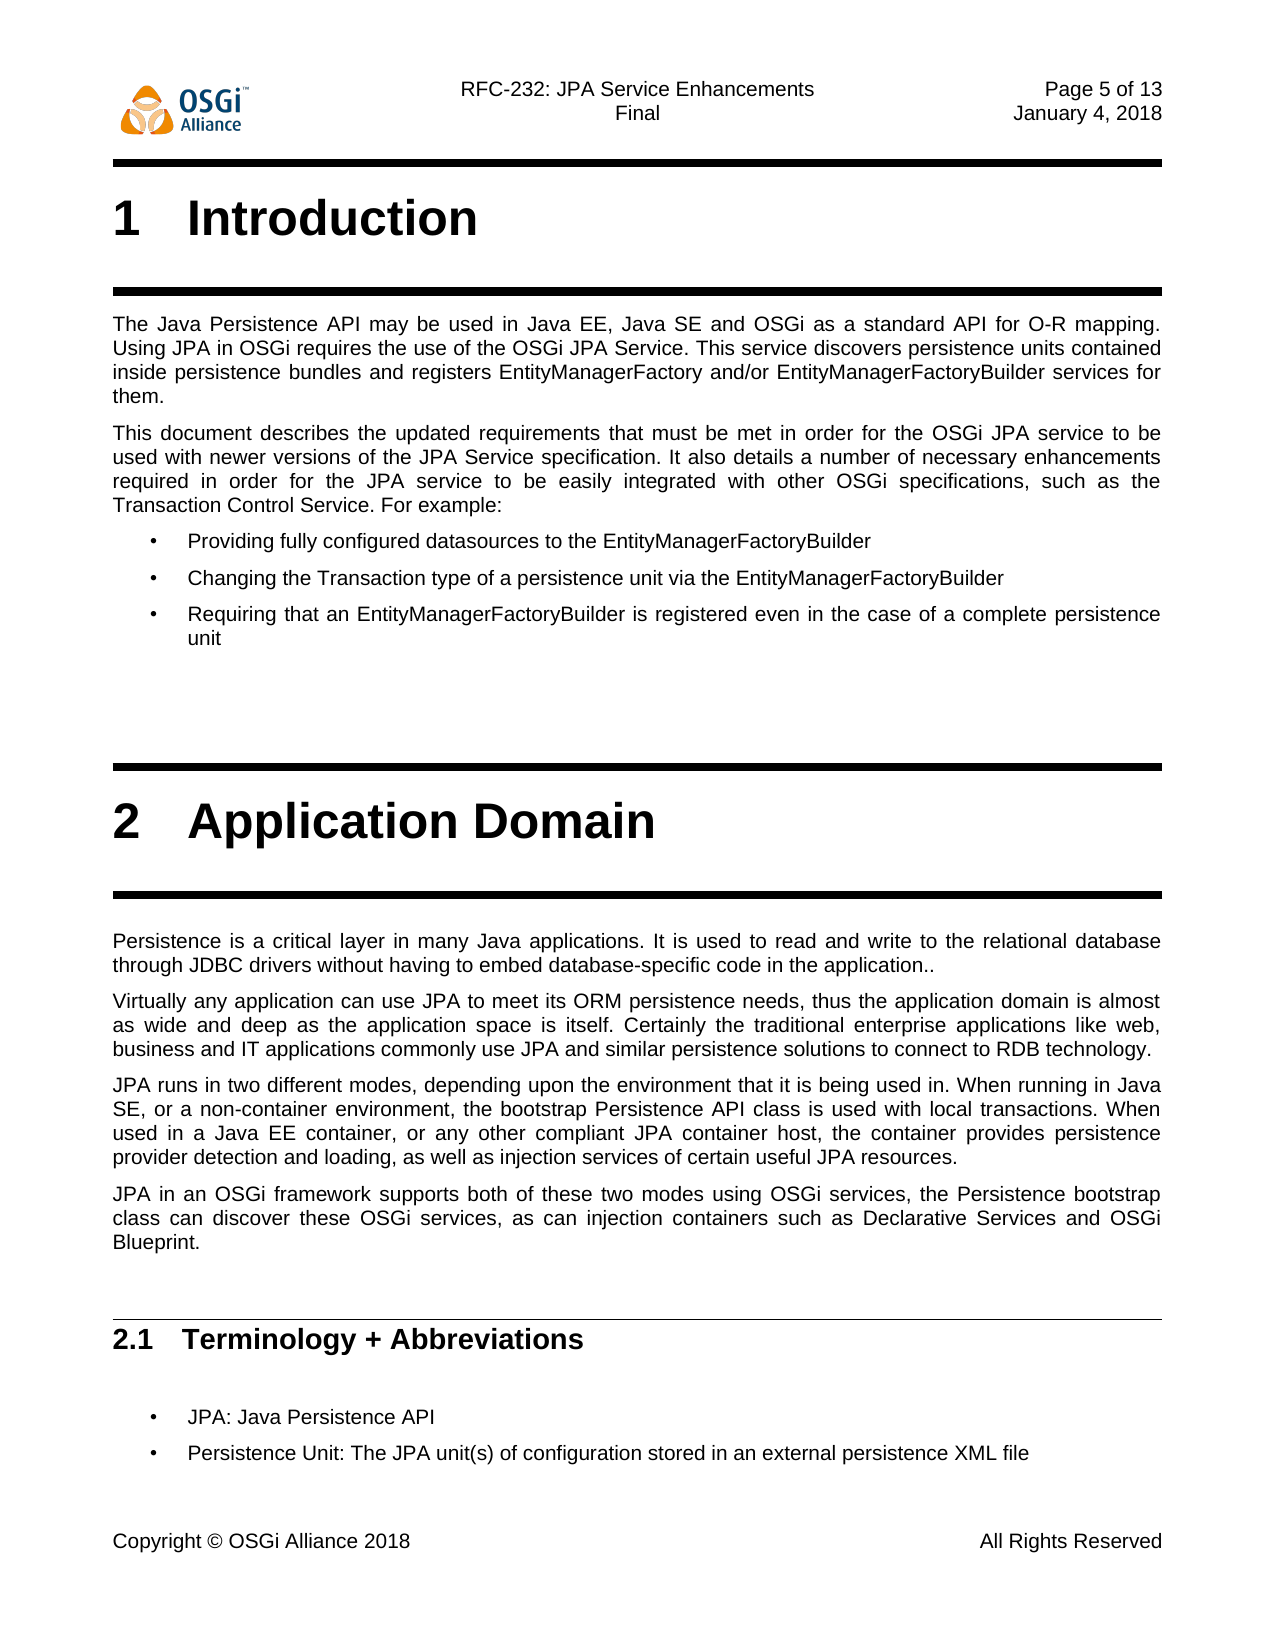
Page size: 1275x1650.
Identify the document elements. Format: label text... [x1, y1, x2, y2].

text This document describes the updated requirements that must be met in order for the OSGi JPA service to be used with newer versions of the JPA Service specification. It also details a number of necessary enhancements required in order for the JPA service to be easily integrated with other OSGi specifications, such as the Transaction Control Service. For example: [112, 421, 1162, 516]
subtitle Terminology + Abbreviations [112, 1320, 1162, 1356]
list Requiring that an EntityManagerFactoryBuilder is registered even in the case of a complete persistence unit [150, 602, 1162, 650]
text Virtually any application can use JPA to meet its ORM persistence needs, thus the application domain is almost as wide and deep as the application space is itself. Certainly the traditional enterprise applications like web, business and IT applications commonly use JPA and similar persistence solutions to connect to RDB technology. [112, 989, 1162, 1061]
list Persistence Unit: The JPA unit(s) of configuration stored in an external persistence XML file [150, 1441, 1162, 1465]
subtitle Introduction [112, 160, 1162, 296]
text Persistence is a critical layer in many Java applications. It is used to read and write to the relational database through JDBC drivers without having to embed database-specific code in the application.. [112, 928, 1162, 976]
subtitle Application Domain [112, 764, 1162, 899]
text JPA in an OSGi framework supports both of these two modes using OSGi services, the Persistence bootstrap class can discover these OSGi services, as can injection containers such as Declarative Services and OSGi Blueprint. [112, 1182, 1162, 1253]
list Providing fully configured datasources to the EntityManagerFactoryBuilder [150, 529, 1162, 553]
list JPA: Java Persistence API [150, 1405, 1162, 1429]
text The Java Persistence API may be used in Java EE, Java SE and OSGi as a standard API for O-R mapping. Using JPA in OSGi requires the use of the OSGi JPA Service. This service discovers persistence units contained inside persistence bundles and registers EntityManagerFactory and/or EntityManagerFactoryBuilder services for them. [112, 312, 1162, 408]
text JPA runs in two different modes, depending upon the environment that it is being used in. When running in Java SE, or a non-container environment, the bootstrap Persistence API class is used with local transactions. When used in a Java EE container, or any other compliant JPA container host, the container provides persistence provider detection and loading, as well as injection services of certain useful JPA resources. [112, 1073, 1162, 1169]
list Changing the Transaction type of a persistence unit via the EntityManagerFactoryBuilder [150, 566, 1162, 589]
picture [113, 78, 257, 142]
